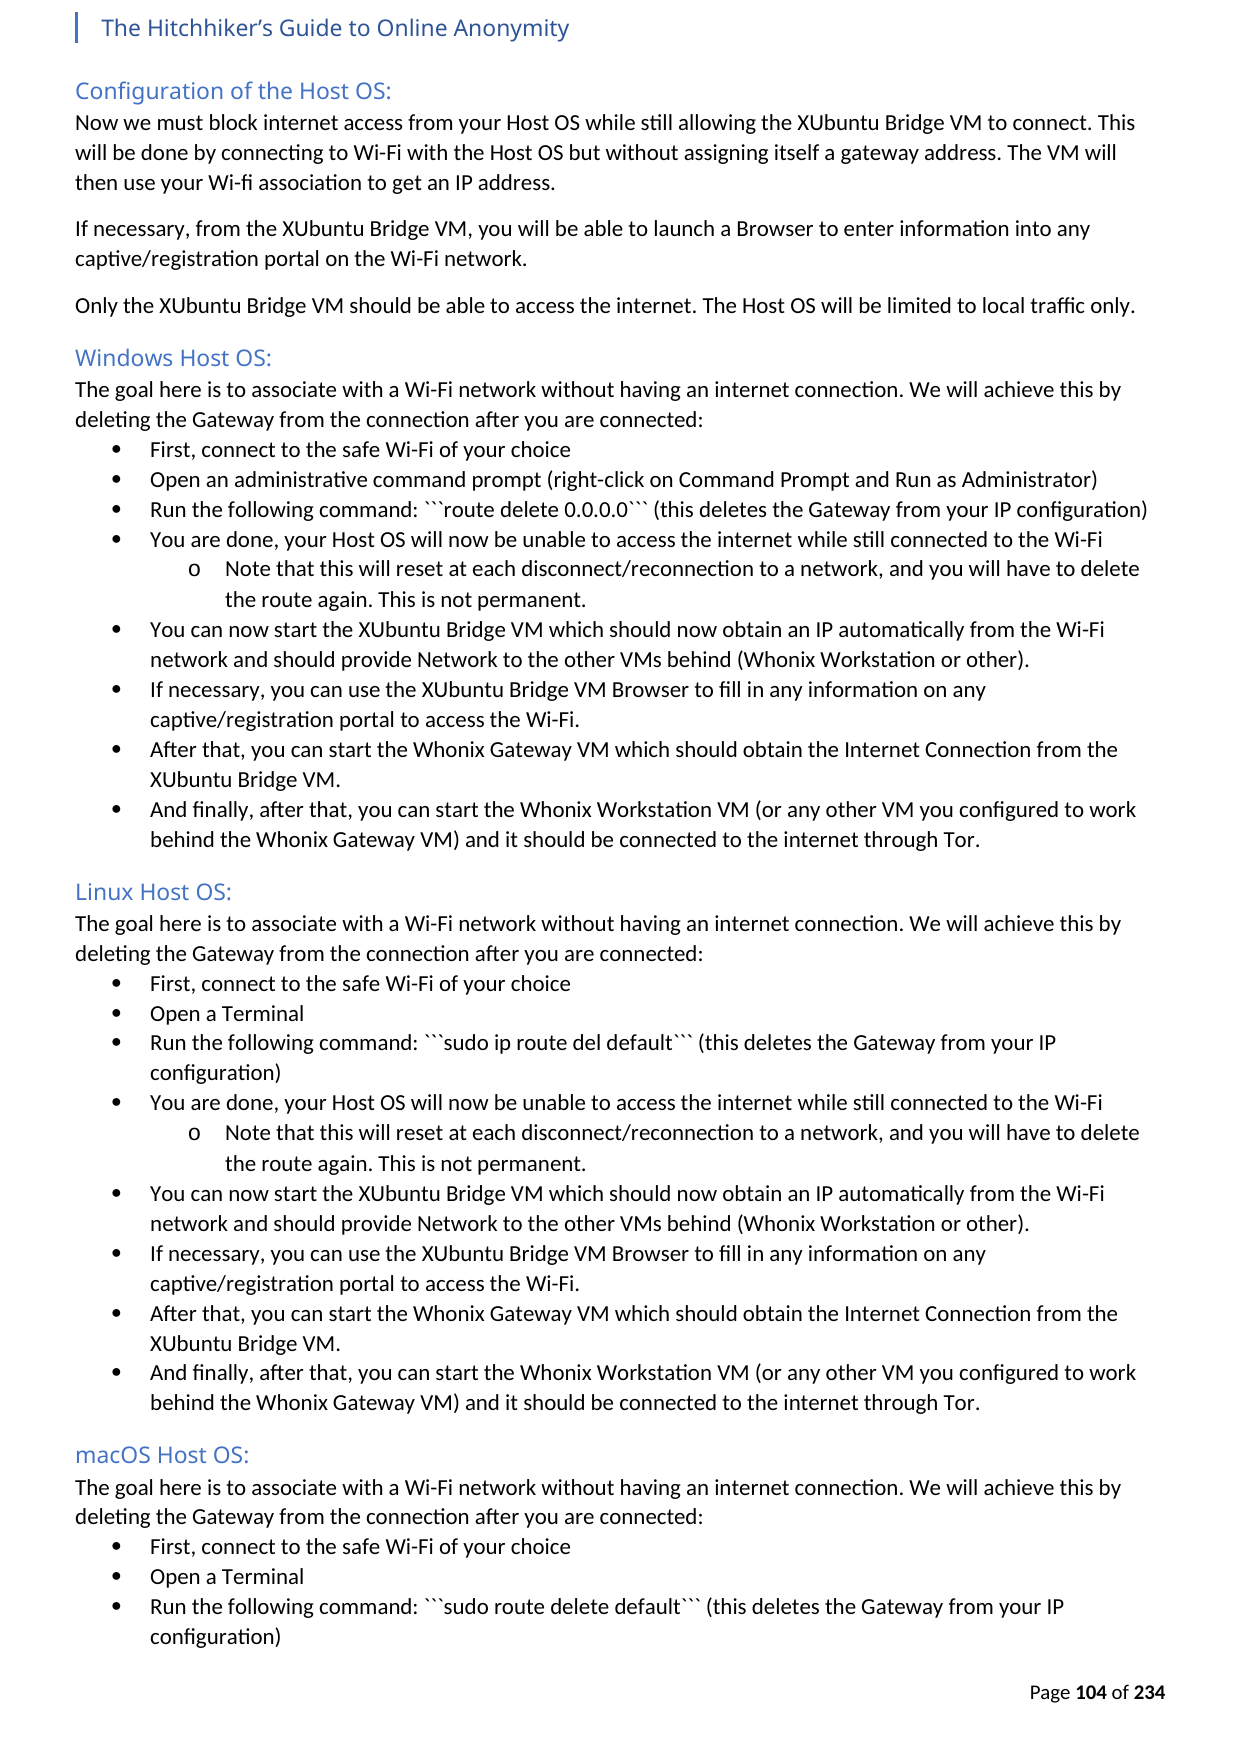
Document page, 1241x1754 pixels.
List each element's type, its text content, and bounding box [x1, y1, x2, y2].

list Open a Terminal [112, 1562, 1165, 1590]
list And finally, after that, you can start the Whonix Workstation VM (or any other VM you configured to work behind the Whonix Gateway VM) and it should be connected to the internet through Tor. [112, 795, 1165, 853]
list First, connect to the safe Wi-Fi of your choice [112, 1532, 1165, 1560]
list You can now start the XUbuntu Bridge VM which should now obtain an IP automatically from the Wi-Fi network and should provide Network to the other VMs behind (Whonix Workstation or other). [112, 616, 1165, 673]
list Run the following command: ```route delete 0.0.0.0``` (this deletes the Gateway from your IP configuration) [112, 495, 1165, 523]
subtitle Configuration of the Host OS: [75, 75, 1165, 106]
list After that, you can start the Whonix Gateway VM which should obtain the Internet Connection from the XUbuntu Bridge VM. [112, 1299, 1165, 1357]
text The goal here is to associate with a Wi-Fi network without having an internet connection. We will achieve this by deleting the Gateway from the connection after you are connected: [75, 909, 1165, 967]
list And finally, after that, you can start the Whonix Workstation VM (or any other VM you configured to work behind the Whonix Gateway VM) and it should be connected to the internet through Tor. [112, 1358, 1165, 1416]
list Open a Terminal [112, 999, 1165, 1027]
text The goal here is to associate with a Wi-Fi network without having an internet connection. We will achieve this by deleting the Gateway from the connection after you are connected: [75, 1473, 1165, 1531]
list You are done, your Host OS will now be unable to access the internet while still connected to the Wi-Fi [112, 525, 1165, 553]
text Now we must block internet access from your Host OS while still allowing the XUbuntu Bridge VM to connect. This will be done by connecting to Wi-Fi with the Host OS but without assigning itself a gateway address. The VM will then use your Wi-fi association to get an IP address. [75, 108, 1165, 196]
subtitle Windows Host OS: [75, 342, 1165, 373]
text Only the XUbuntu Bridge VM should be able to access the internet. The Host OS will be limited to local traffic only. [75, 291, 1165, 319]
list Note that this will reset at each disconnect/reconnection to a network, and you will have to delete the route again. This is not permanent. [187, 1118, 1165, 1177]
list You are done, your Host OS will now be unable to access the internet while still connected to the Wi-Fi [112, 1088, 1165, 1116]
list If necessary, you can use the XUbuntu Bridge VM Browser to fill in any information on any captive/registration portal to access the Wi-Fi. [112, 1239, 1165, 1297]
subtitle Linux Host OS: [75, 876, 1165, 907]
list Open an administrative command prompt (right-click on Command Prompt and Run as Administrator) [112, 465, 1165, 493]
list Run the following command: ```sudo route delete default``` (this deletes the Gateway from your IP configuration) [112, 1592, 1165, 1650]
text If necessary, from the XUbuntu Bridge VM, you will be able to launch a Browser to enter information into any captive/registration portal on the Wi-Fi network. [75, 214, 1165, 272]
text The goal here is to associate with a Wi-Fi network without having an internet connection. We will achieve this by deleting the Gateway from the connection after you are connected: [75, 375, 1165, 433]
list First, connect to the safe Wi-Fi of your choice [112, 969, 1165, 997]
list After that, you can start the Whonix Gateway VM which should obtain the Internet Connection from the XUbuntu Bridge VM. [112, 735, 1165, 793]
list Run the following command: ```sudo ip route del default``` (this deletes the Gateway from your IP configuration) [112, 1028, 1165, 1086]
list First, connect to the safe Wi-Fi of your choice [112, 435, 1165, 463]
list You can now start the XUbuntu Bridge VM which should now obtain an IP automatically from the Wi-Fi network and should provide Network to the other VMs behind (Whonix Workstation or other). [112, 1179, 1165, 1237]
list Note that this will reset at each disconnect/reconnection to a network, and you will have to delete the route again. This is not permanent. [187, 554, 1165, 614]
subtitle macOS Host OS: [75, 1439, 1165, 1470]
list If necessary, you can use the XUbuntu Bridge VM Browser to fill in any information on any captive/registration portal to access the Wi-Fi. [112, 675, 1165, 733]
